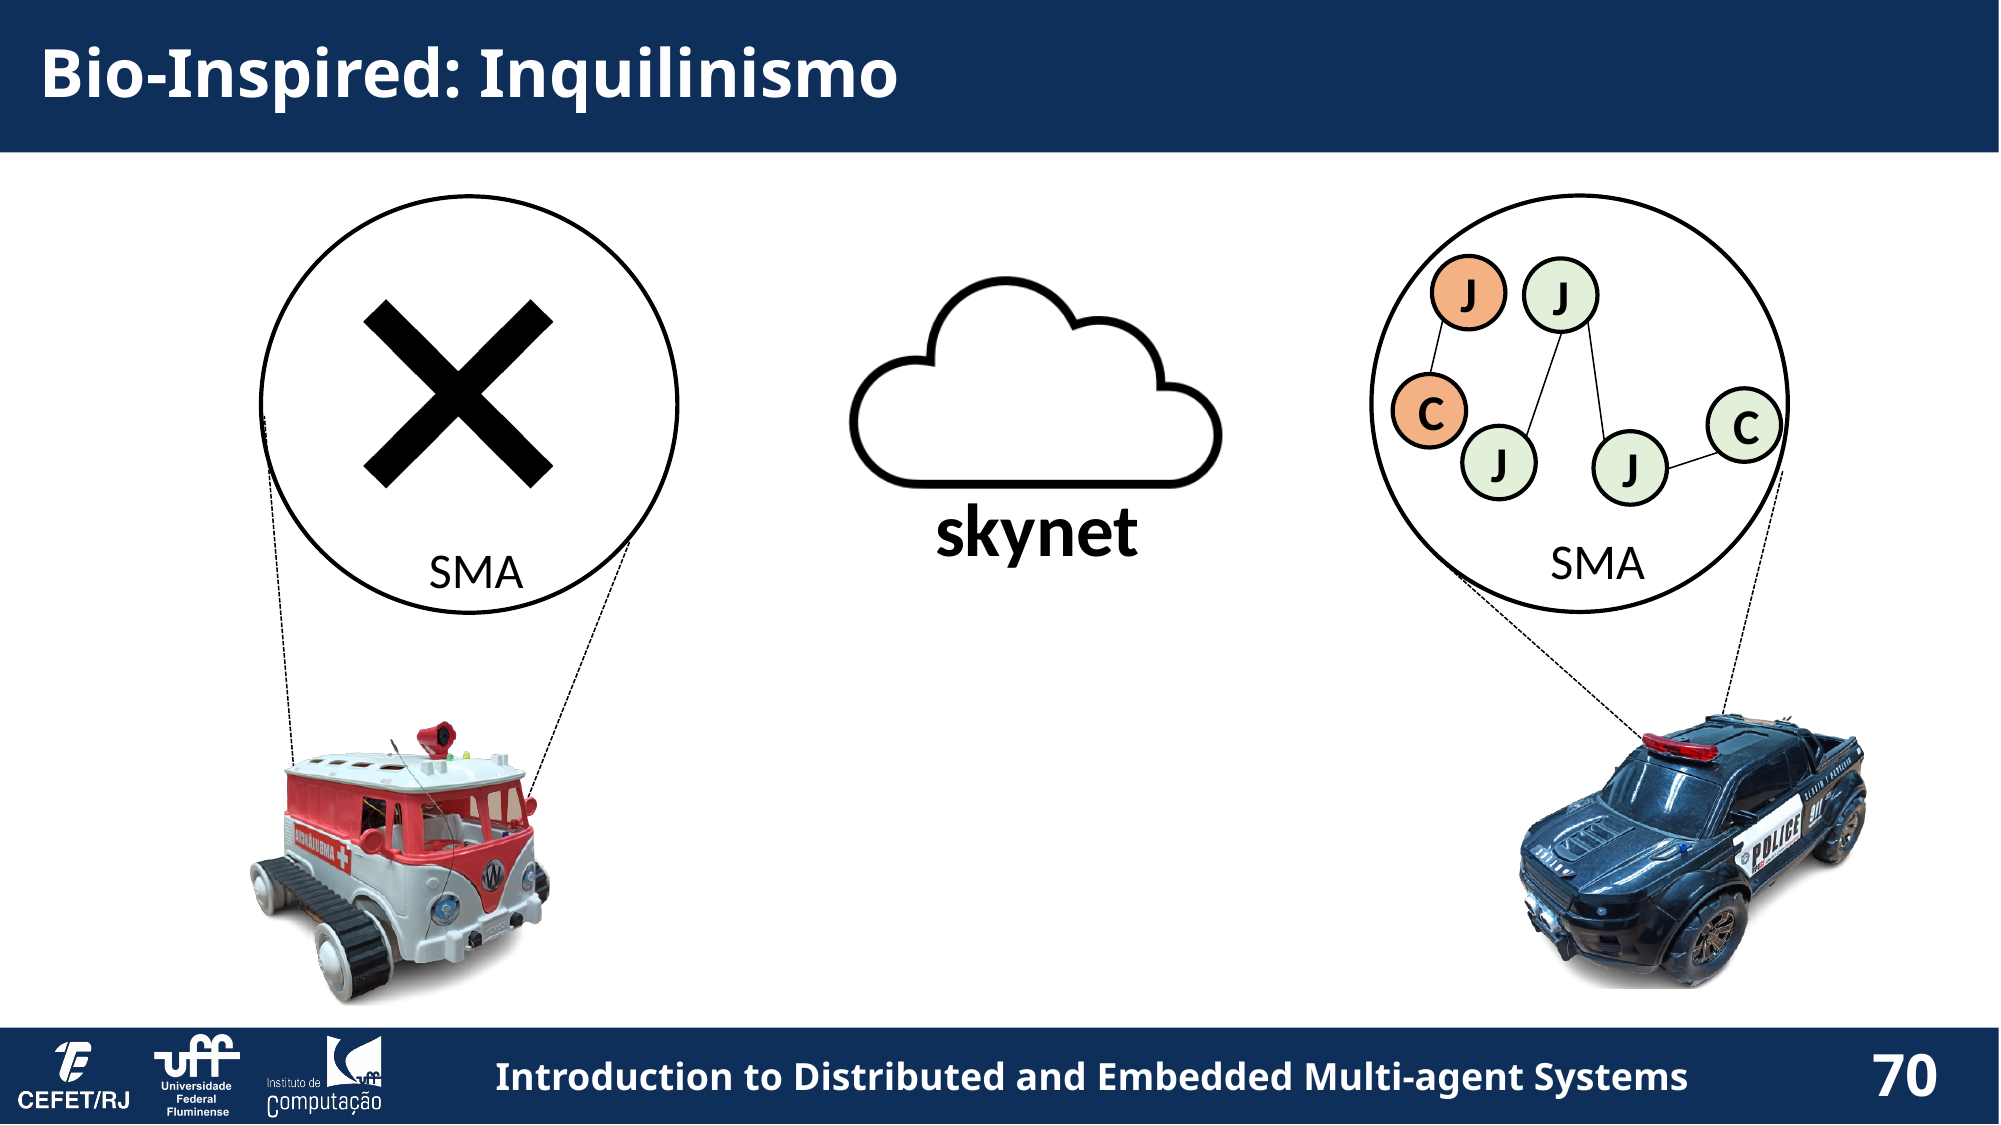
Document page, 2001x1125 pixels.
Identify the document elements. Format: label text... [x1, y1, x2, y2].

picture [265, 1033, 383, 1118]
text_box C [1392, 374, 1467, 448]
picture [824, 170, 1249, 595]
text_box SMA [414, 531, 539, 607]
picture [1513, 711, 1872, 989]
text_box C [1707, 388, 1782, 462]
text_box [420, 607, 518, 613]
text_box J [1431, 255, 1506, 330]
text_box J [1593, 431, 1668, 505]
text_box Bio-Inspired: Inquilinismo [25, 23, 1999, 119]
picture [153, 1033, 241, 1121]
picture [329, 265, 587, 522]
text_box [260, 196, 678, 606]
text_box J [1523, 258, 1598, 332]
picture [18, 1021, 129, 1125]
text_box SMA [1535, 522, 1660, 598]
text_box [1371, 195, 1788, 612]
text_box J [1462, 425, 1536, 500]
picture [245, 719, 555, 1006]
